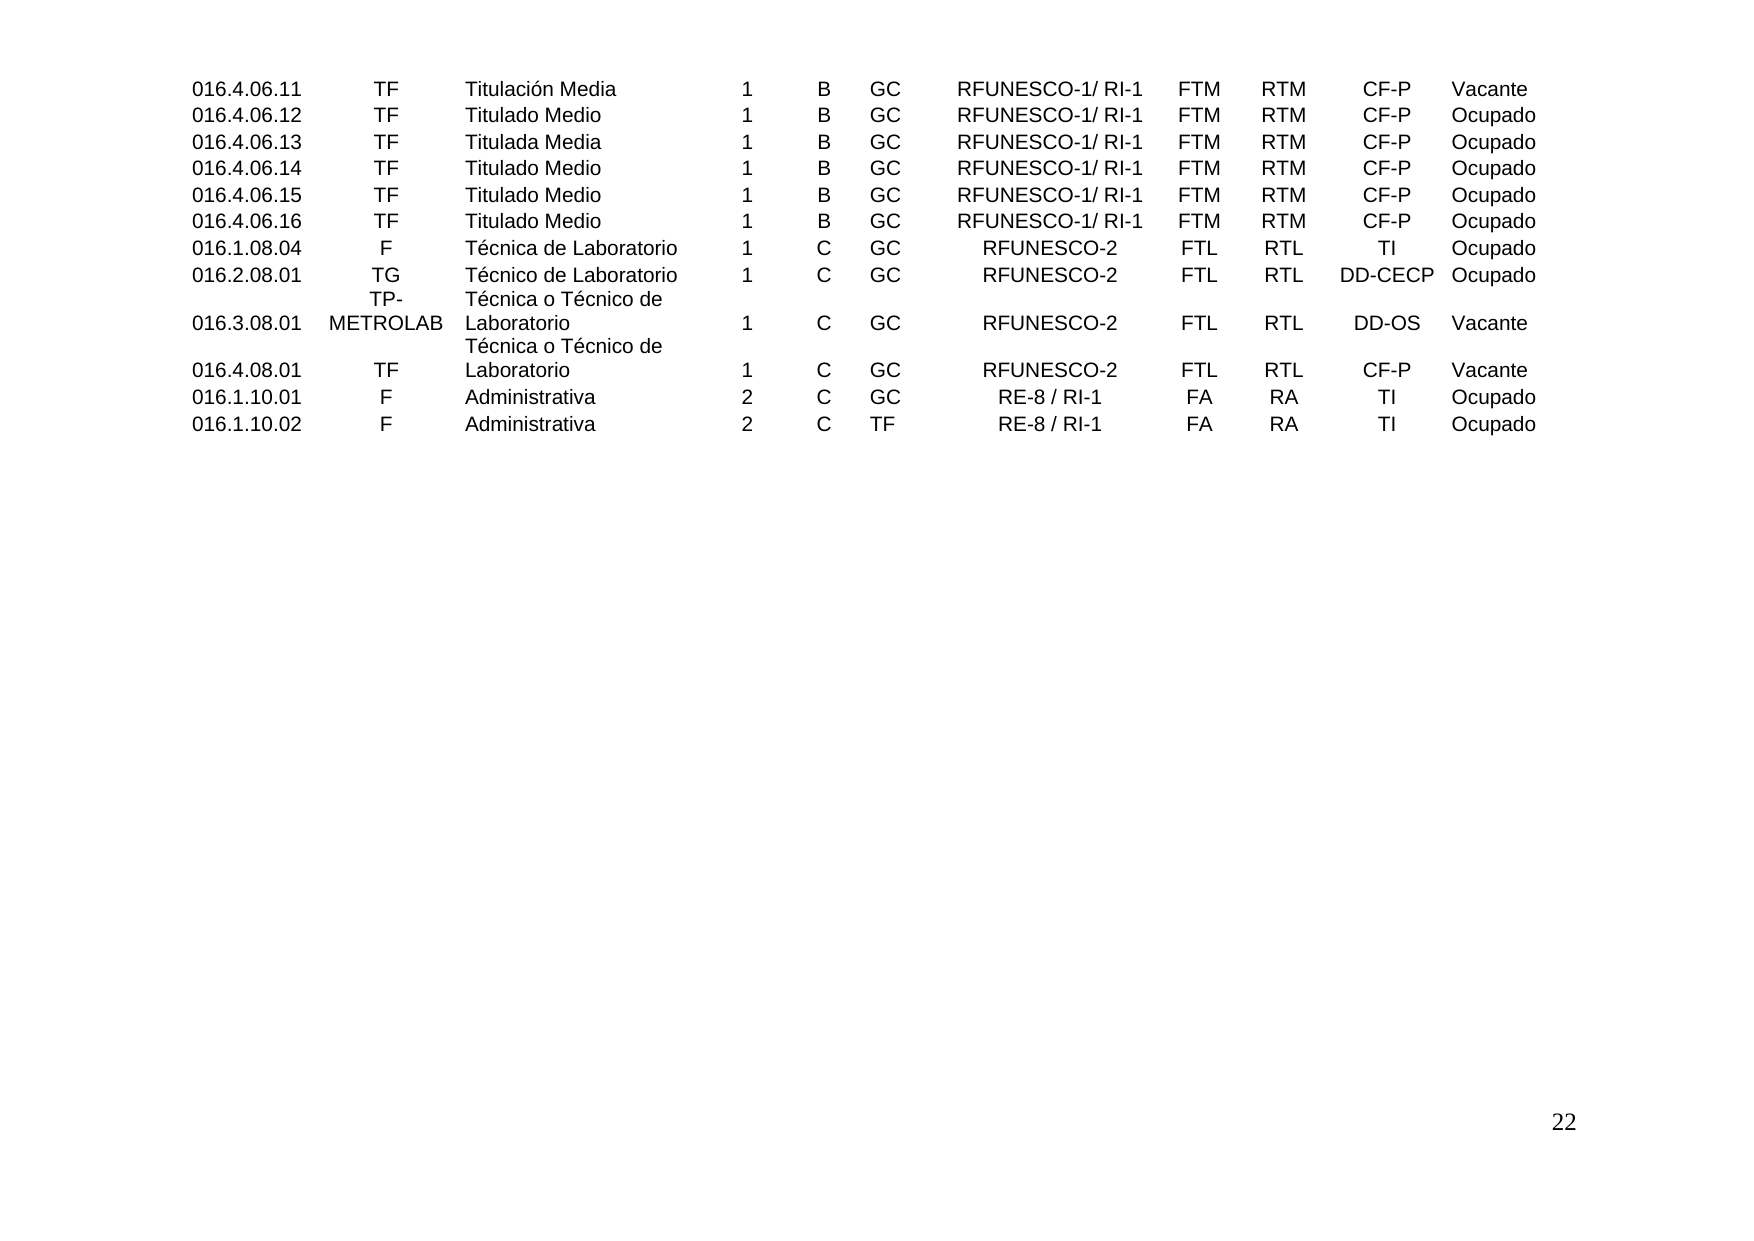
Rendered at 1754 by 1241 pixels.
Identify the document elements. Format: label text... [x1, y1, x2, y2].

table_cell RTM [1238, 180, 1330, 207]
table_cell RFUNESCO-1/ RI-1 [939, 127, 1161, 153]
table_cell C [786, 260, 862, 286]
table_cell TF [314, 127, 457, 153]
table_cell FTM [1161, 74, 1238, 100]
table_cell FTL [1161, 334, 1238, 382]
table_cell TF [314, 207, 457, 233]
table_cell RFUNESCO-1/ RI-1 [939, 180, 1161, 207]
table_cell B [786, 180, 862, 207]
table_cell C [786, 382, 862, 409]
table_cell B [786, 154, 862, 180]
table_cell 1 [709, 260, 786, 286]
table_cell FA [1161, 409, 1238, 435]
table_cell RFUNESCO-1/ RI-1 [939, 74, 1161, 100]
table_cell 1 [709, 127, 786, 153]
table_cell C [786, 409, 862, 435]
table_cell F [314, 409, 457, 435]
table_cell 016.4.06.16 [185, 207, 314, 233]
table_cell GC [862, 260, 939, 286]
table_cell RE-8 / RI-1 [939, 409, 1161, 435]
table_cell FTM [1161, 207, 1238, 233]
table_cell Vacante [1444, 286, 1754, 334]
table_cell GC [862, 233, 939, 260]
table_cell Vacante [1444, 334, 1754, 382]
table_cell FTL [1161, 260, 1238, 286]
table_cell TI [1330, 409, 1444, 435]
table_cell Ocupado [1444, 180, 1754, 207]
table_cell B [786, 207, 862, 233]
table_cell Ocupado [1444, 154, 1754, 180]
table_cell RTL [1238, 260, 1330, 286]
table_cell RFUNESCO-2 [939, 233, 1161, 260]
table_cell F [314, 382, 457, 409]
table_cell Titulado Medio [458, 100, 709, 127]
table_cell C [786, 286, 862, 334]
table_cell Ocupado [1444, 233, 1754, 260]
table_cell B [786, 74, 862, 100]
table_cell FTM [1161, 180, 1238, 207]
table_cell CF-P [1330, 154, 1444, 180]
table_cell 016.1.10.01 [185, 382, 314, 409]
table_cell GC [862, 180, 939, 207]
table_cell 1 [709, 334, 786, 382]
table_cell Titulación Media [458, 74, 709, 100]
table_cell C [786, 334, 862, 382]
table_cell Técnica o Técnico de Laboratorio [458, 286, 709, 334]
table_cell Ocupado [1444, 207, 1754, 233]
table_cell 1 [709, 207, 786, 233]
table_cell Titulada Media [458, 127, 709, 153]
table_cell 016.1.10.02 [185, 409, 314, 435]
table_cell 1 [709, 154, 786, 180]
table_cell 016.4.06.14 [185, 154, 314, 180]
table_cell 016.2.08.01 [185, 260, 314, 286]
table_cell RFUNESCO-1/ RI-1 [939, 154, 1161, 180]
table_cell TG [314, 260, 457, 286]
table_cell RFUNESCO-2 [939, 286, 1161, 334]
table_cell RTM [1238, 207, 1330, 233]
table_cell 1 [709, 74, 786, 100]
table_cell Vacante [1444, 74, 1754, 100]
table_cell GC [862, 154, 939, 180]
table_cell RTL [1238, 233, 1330, 260]
table_cell GC [862, 286, 939, 334]
table_cell Ocupado [1444, 127, 1754, 153]
table_cell Administrativa [458, 409, 709, 435]
table_cell 016.4.06.15 [185, 180, 314, 207]
table_cell RTM [1238, 127, 1330, 153]
table_cell 016.4.06.12 [185, 100, 314, 127]
table_cell CF-P [1330, 100, 1444, 127]
table_cell Ocupado [1444, 100, 1754, 127]
table_cell FTL [1161, 286, 1238, 334]
table_cell TF [314, 100, 457, 127]
table_cell Ocupado [1444, 260, 1754, 286]
table_cell 2 [709, 409, 786, 435]
table_cell FTL [1161, 233, 1238, 260]
table_cell RTL [1238, 334, 1330, 382]
table_cell RTM [1238, 74, 1330, 100]
table_cell Titulado Medio [458, 154, 709, 180]
table_cell Técnico de Laboratorio [458, 260, 709, 286]
table_cell FTM [1161, 127, 1238, 153]
table_cell RTM [1238, 154, 1330, 180]
table_cell B [786, 127, 862, 153]
table_cell GC [862, 382, 939, 409]
table_cell TF [862, 409, 939, 435]
table_cell RTM [1238, 100, 1330, 127]
table_cell GC [862, 207, 939, 233]
table_cell 1 [709, 100, 786, 127]
table_cell RFUNESCO-2 [939, 260, 1161, 286]
table_cell RFUNESCO-1/ RI-1 [939, 207, 1161, 233]
table_cell Ocupado [1444, 409, 1754, 435]
table_cell F [314, 233, 457, 260]
table_cell FA [1161, 382, 1238, 409]
table_cell FTM [1161, 100, 1238, 127]
table_cell 2 [709, 382, 786, 409]
table_cell 016.4.08.01 [185, 334, 314, 382]
table_cell Administrativa [458, 382, 709, 409]
table_cell C [786, 233, 862, 260]
table_cell Técnica o Técnico de Laboratorio [458, 334, 709, 382]
table_cell CF-P [1330, 334, 1444, 382]
table_cell CF-P [1330, 180, 1444, 207]
table_cell 016.1.08.04 [185, 233, 314, 260]
table_cell RE-8 / RI-1 [939, 382, 1161, 409]
table_cell RA [1238, 382, 1330, 409]
table_cell FTM [1161, 154, 1238, 180]
table_cell RFUNESCO-2 [939, 334, 1161, 382]
table_cell TF [314, 154, 457, 180]
table_cell GC [862, 334, 939, 382]
table_cell RTL [1238, 286, 1330, 334]
table_cell DD-CECP [1330, 260, 1444, 286]
table_cell Titulado Medio [458, 207, 709, 233]
table_cell 016.3.08.01 [185, 286, 314, 334]
table_cell Titulado Medio [458, 180, 709, 207]
table_cell CF-P [1330, 127, 1444, 153]
table_cell DD-OS [1330, 286, 1444, 334]
table_cell 1 [709, 286, 786, 334]
table_cell Técnica de Laboratorio [458, 233, 709, 260]
table_cell GC [862, 74, 939, 100]
table_cell 016.4.06.11 [185, 74, 314, 100]
table_cell 016.4.06.13 [185, 127, 314, 153]
table_cell TP- METROLAB [314, 286, 457, 334]
table_cell TF [314, 334, 457, 382]
table_cell CF-P [1330, 74, 1444, 100]
table_cell 1 [709, 233, 786, 260]
table_cell Ocupado [1444, 382, 1754, 409]
table_cell B [786, 100, 862, 127]
table_cell TF [314, 74, 457, 100]
table_cell TI [1330, 233, 1444, 260]
table_cell TI [1330, 382, 1444, 409]
table_cell GC [862, 127, 939, 153]
table_cell RFUNESCO-1/ RI-1 [939, 100, 1161, 127]
table_cell 1 [709, 180, 786, 207]
table_cell GC [862, 100, 939, 127]
table_cell RA [1238, 409, 1330, 435]
table_cell TF [314, 180, 457, 207]
table_cell CF-P [1330, 207, 1444, 233]
